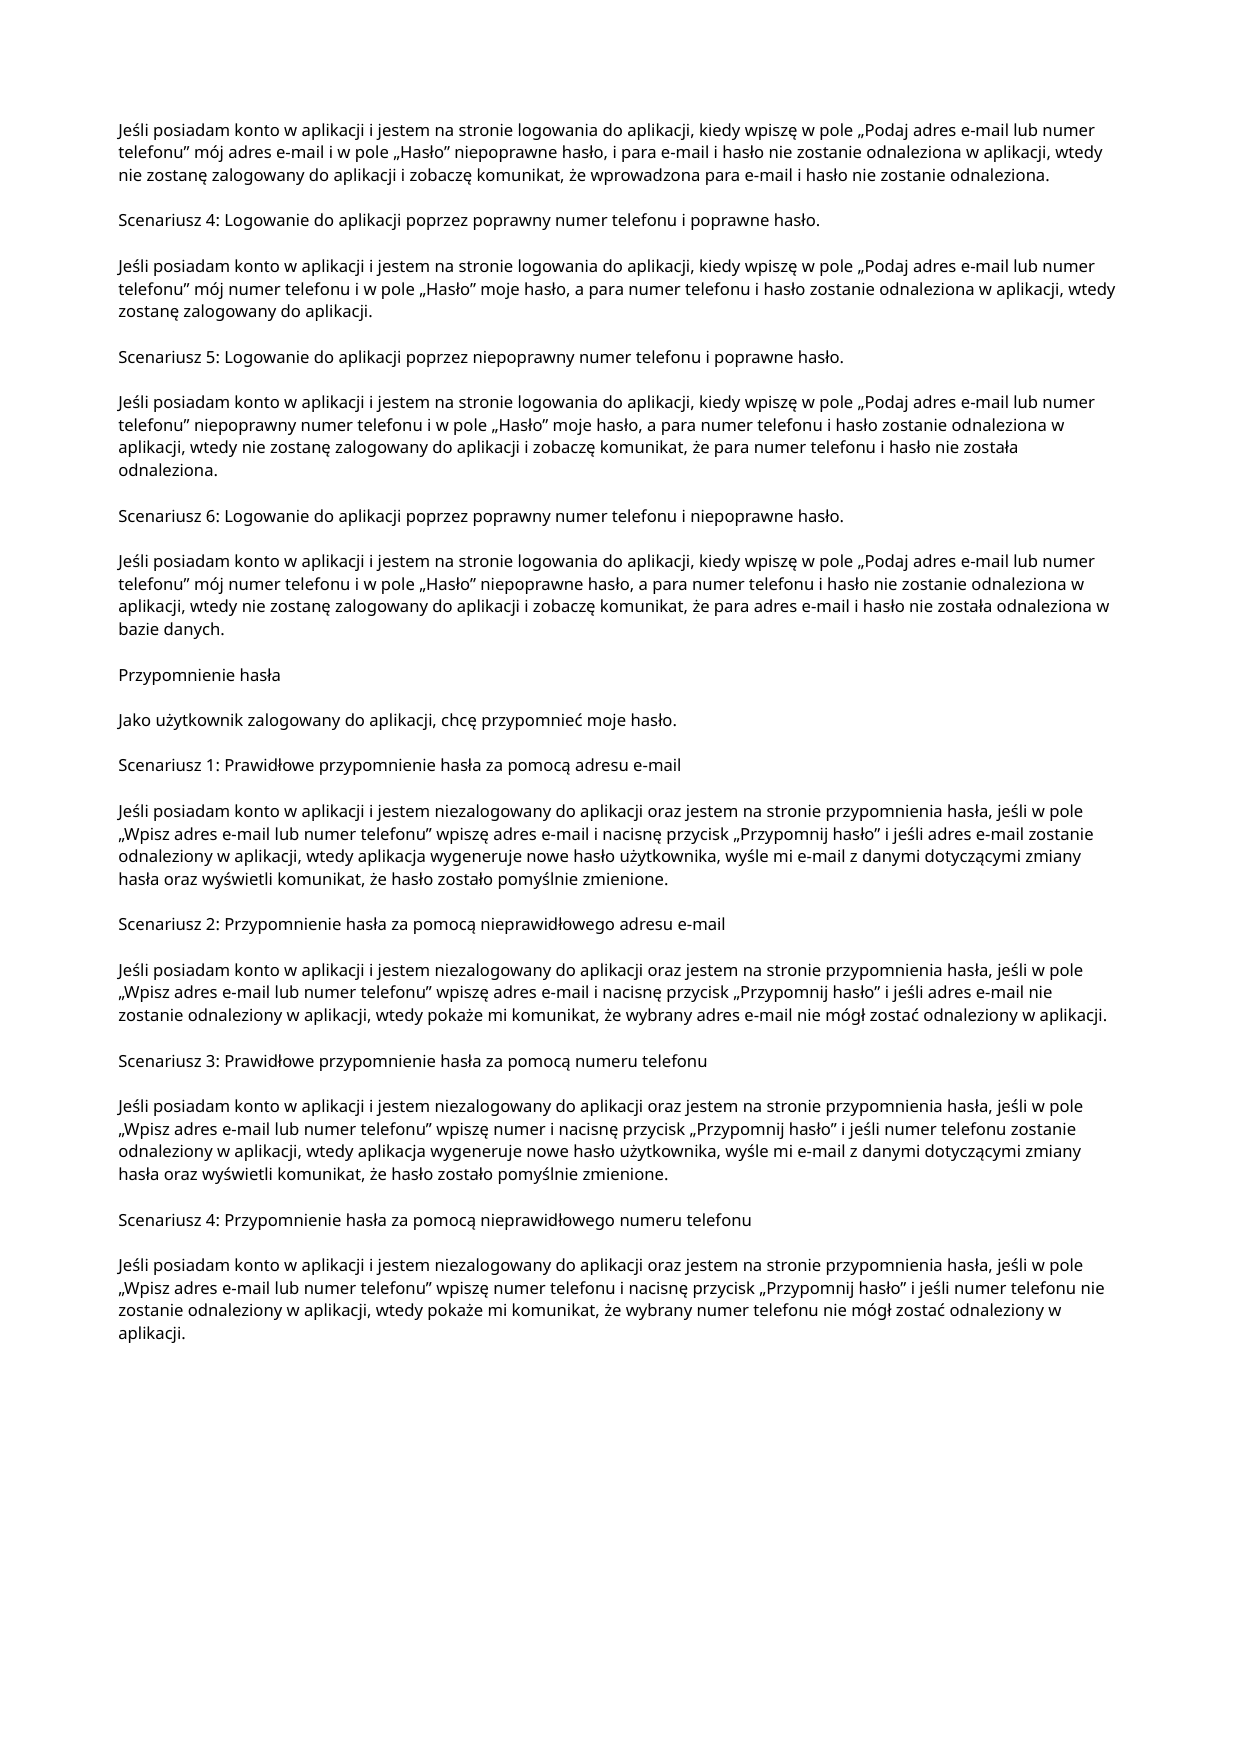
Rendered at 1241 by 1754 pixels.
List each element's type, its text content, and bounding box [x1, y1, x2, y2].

text Scenariusz 3: Prawidłowe przypomnienie hasła za pomocą numeru telefonu [118, 1049, 1122, 1072]
text Scenariusz 4: Przypomnienie hasła za pomocą nieprawidłowego numeru telefonu [118, 1208, 1122, 1231]
text Jeśli posiadam konto w aplikacji i jestem niezalogowany do aplikacji oraz jestem na stronie przypomnienia hasła, jeśli w pole „Wpisz adres e-mail lub numer telefonu” wpiszę numer telefonu i nacisnę przycisk „Przypomnij hasło” i jeśli numer telefonu nie zostanie odnaleziony w aplikacji, wtedy pokaże mi komunikat, że wybrany numer telefonu nie mógł zostać odnaleziony w aplikacji. [118, 1253, 1122, 1344]
text Jeśli posiadam konto w aplikacji i jestem niezalogowany do aplikacji oraz jestem na stronie przypomnienia hasła, jeśli w pole „Wpisz adres e-mail lub numer telefonu” wpiszę adres e-mail i nacisnę przycisk „Przypomnij hasło” i jeśli adres e-mail zostanie odnaleziony w aplikacji, wtedy aplikacja wygeneruje nowe hasło użytkownika, wyśle mi e-mail z danymi dotyczącymi zmiany hasła oraz wyświetli komunikat, że hasło zostało pomyślnie zmienione. [118, 799, 1122, 890]
text Scenariusz 1: Prawidłowe przypomnienie hasła za pomocą adresu e-mail [118, 754, 1122, 777]
text Jako użytkownik zalogowany do aplikacji, chcę przypomnieć moje hasło. [118, 708, 1122, 731]
text Jeśli posiadam konto w aplikacji i jestem na stronie logowania do aplikacji, kiedy wpiszę w pole „Podaj adres e-mail lub numer telefonu” mój numer telefonu i w pole „Hasło” moje hasło, a para numer telefonu i hasło zostanie odnaleziona w aplikacji, wtedy zostanę zalogowany do aplikacji. [118, 254, 1122, 322]
text Jeśli posiadam konto w aplikacji i jestem niezalogowany do aplikacji oraz jestem na stronie przypomnienia hasła, jeśli w pole „Wpisz adres e-mail lub numer telefonu” wpiszę numer i nacisnę przycisk „Przypomnij hasło” i jeśli numer telefonu zostanie odnaleziony w aplikacji, wtedy aplikacja wygeneruje nowe hasło użytkownika, wyśle mi e-mail z danymi dotyczącymi zmiany hasła oraz wyświetli komunikat, że hasło zostało pomyślnie zmienione. [118, 1094, 1122, 1185]
text Scenariusz 4: Logowanie do aplikacji poprzez poprawny numer telefonu i poprawne hasło. [118, 209, 1122, 232]
text Jeśli posiadam konto w aplikacji i jestem na stronie logowania do aplikacji, kiedy wpiszę w pole „Podaj adres e-mail lub numer telefonu” niepoprawny numer telefonu i w pole „Hasło” moje hasło, a para numer telefonu i hasło zostanie odnaleziona w aplikacji, wtedy nie zostanę zalogowany do aplikacji i zobaczę komunikat, że para numer telefonu i hasło nie została odnaleziona. [118, 391, 1122, 481]
text Jeśli posiadam konto w aplikacji i jestem niezalogowany do aplikacji oraz jestem na stronie przypomnienia hasła, jeśli w pole „Wpisz adres e-mail lub numer telefonu” wpiszę adres e-mail i nacisnę przycisk „Przypomnij hasło” i jeśli adres e-mail nie zostanie odnaleziony w aplikacji, wtedy pokaże mi komunikat, że wybrany adres e-mail nie mógł zostać odnaleziony w aplikacji. [118, 958, 1122, 1026]
text Jeśli posiadam konto w aplikacji i jestem na stronie logowania do aplikacji, kiedy wpiszę w pole „Podaj adres e-mail lub numer telefonu” mój adres e-mail i w pole „Hasło” niepoprawne hasło, i para e-mail i hasło nie zostanie odnaleziona w aplikacji, wtedy nie zostanę zalogowany do aplikacji i zobaczę komunikat, że wprowadzona para e-mail i hasło nie zostanie odnaleziona. [118, 118, 1122, 186]
text Scenariusz 5: Logowanie do aplikacji poprzez niepoprawny numer telefonu i poprawne hasło. [118, 345, 1122, 368]
text Scenariusz 2: Przypomnienie hasła za pomocą nieprawidłowego adresu e-mail [118, 913, 1122, 936]
text Scenariusz 6: Logowanie do aplikacji poprzez poprawny numer telefonu i niepoprawne hasło. [118, 504, 1122, 527]
text Jeśli posiadam konto w aplikacji i jestem na stronie logowania do aplikacji, kiedy wpiszę w pole „Podaj adres e-mail lub numer telefonu” mój numer telefonu i w pole „Hasło” niepoprawne hasło, a para numer telefonu i hasło nie zostanie odnaleziona w aplikacji, wtedy nie zostanę zalogowany do aplikacji i zobaczę komunikat, że para adres e-mail i hasło nie została odnaleziona w bazie danych. [118, 549, 1122, 640]
text Przypomnienie hasła [118, 663, 1122, 686]
